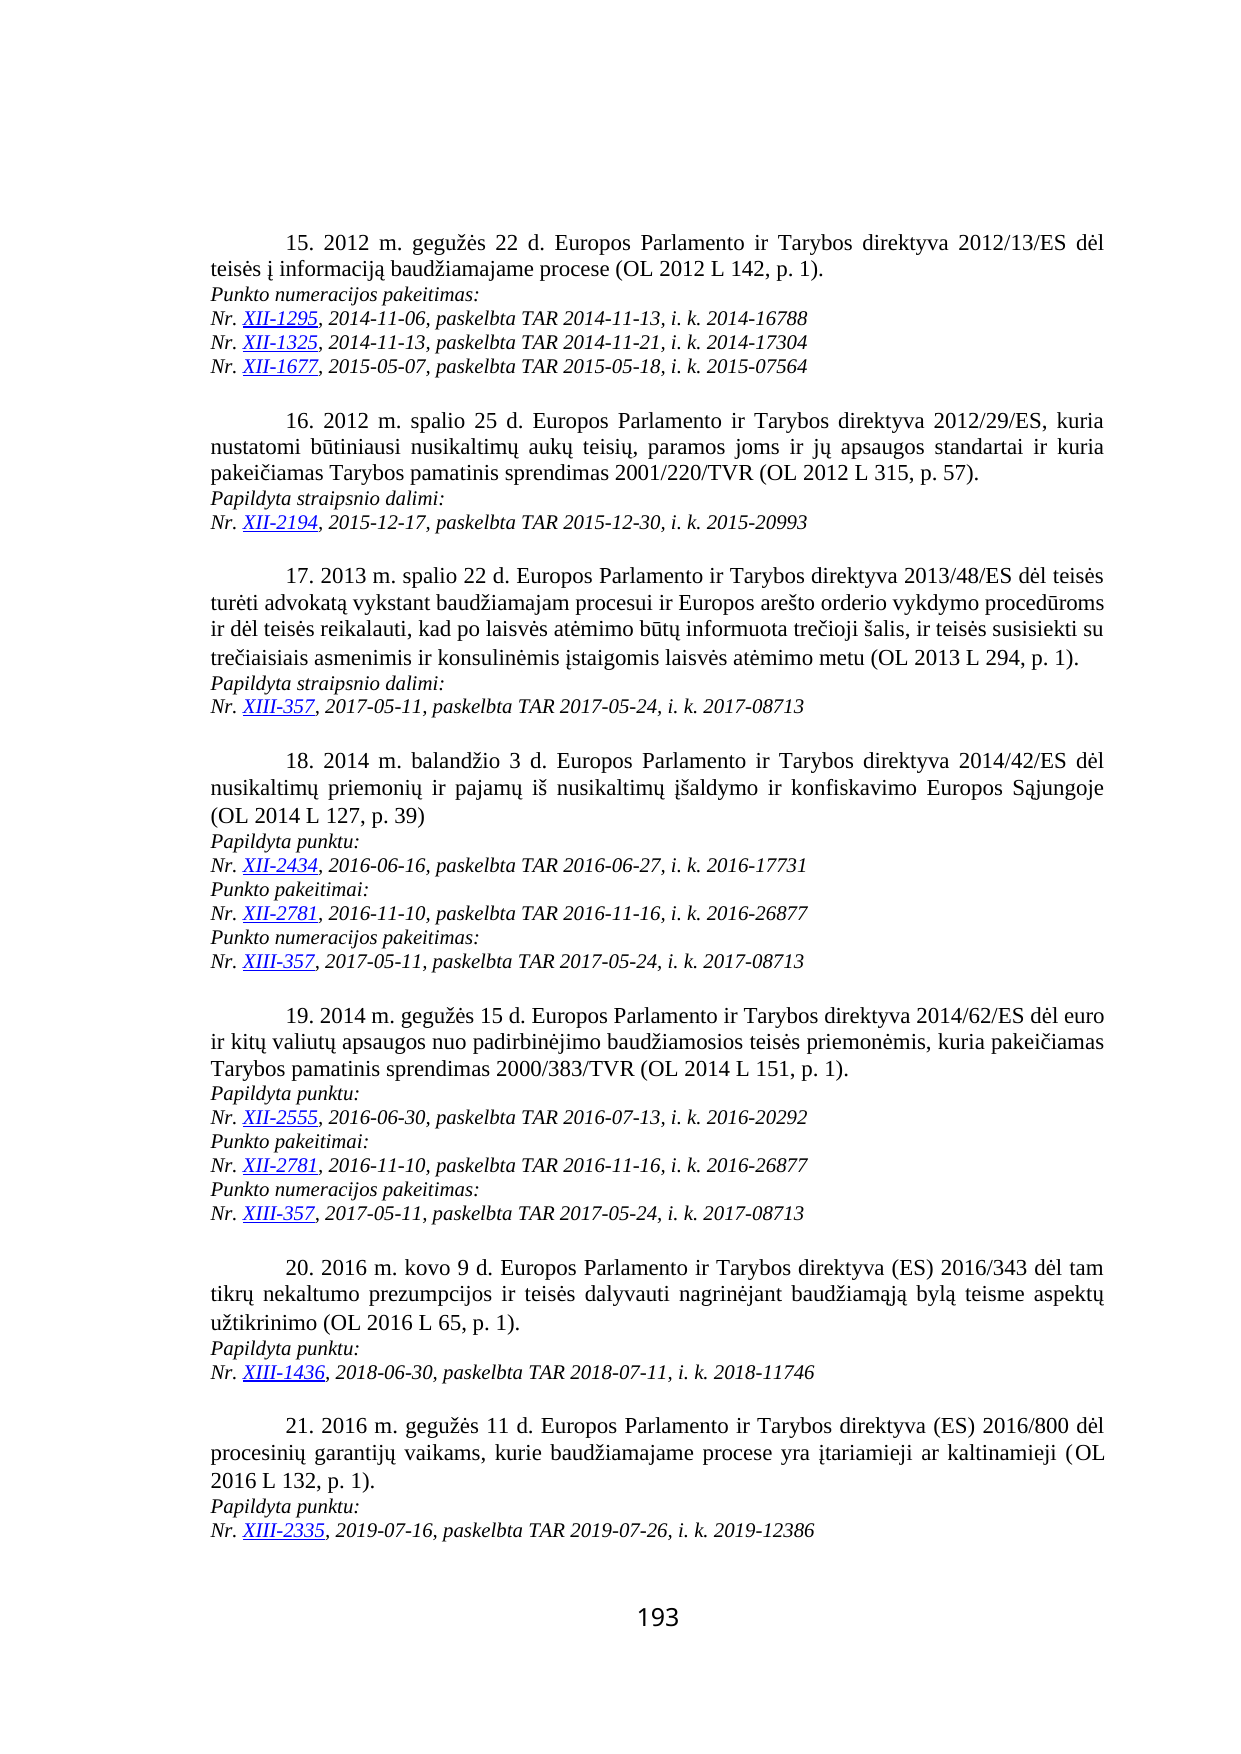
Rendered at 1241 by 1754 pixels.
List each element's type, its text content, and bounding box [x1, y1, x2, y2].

text Nr. XII-1325, 2014-11-13, paskelbta TAR 2014-11-21, i. k. 2014-17304 [210, 330, 1105, 354]
text Nr. XIII-357, 2017-05-11, paskelbta TAR 2017-05-24, i. k. 2017-08713 [210, 694, 1105, 718]
text 15. 2012 m. gegužės 22 d. Europos Parlamento ir Tarybos direktyva 2012/13/ES dėl teisės į informaciją baudžiamajame procese (OL 2012 L 142, p. 1). [210, 229, 1105, 282]
text Punkto numeracijos pakeitimas: [210, 282, 1105, 306]
text 17. 2013 m. spalio 22 d. Europos Parlamento ir Tarybos direktyva 2013/48/ES dėl teisės turėti advokatą vykstant baudžiamajam procesui ir Europos arešto orderio vykdymo procedūroms ir dėl teisės reikalauti, kad po laisvės atėmimo būtų informuota trečioji šalis, ir teisės susisiekti su trečiaisiais asmenimis ir konsulinėmis įstaigomis laisvės atėmimo metu (OL 2013 L 294, p. 1). [210, 563, 1105, 670]
text 16. 2012 m. spalio 25 d. Europos Parlamento ir Tarybos direktyva 2012/29/ES, kuria nustatomi būtiniausi nusikaltimų aukų teisių, paramos joms ir jų apsaugos standartai ir kuria pakeičiamas Tarybos pamatinis sprendimas 2001/220/TVR (OL 2012 L 315, p. 57). [210, 407, 1105, 486]
text Punkto pakeitimai: [210, 1129, 1105, 1153]
text Papildyta punktu: [210, 1494, 1105, 1518]
text Papildyta punktu: [210, 1336, 1105, 1359]
text Papildyta punktu: [210, 1081, 1105, 1105]
text 21. 2016 m. gegužės 11 d. Europos Parlamento ir Tarybos direktyva (ES) 2016/800 dėl procesinių garantijų vaikams, kurie baudžiamajame procese yra įtariamieji ar kaltinamieji (OL 2016 L 132, p. 1). [210, 1412, 1105, 1494]
text Nr. XII-1677, 2015-05-07, paskelbta TAR 2015-05-18, i. k. 2015-07564 [210, 354, 1105, 378]
text Papildyta straipsnio dalimi: [210, 486, 1105, 510]
text Nr. XII-2781, 2016-11-10, paskelbta TAR 2016-11-16, i. k. 2016-26877 [210, 901, 1105, 925]
text 18. 2014 m. balandžio 3 d. Europos Parlamento ir Tarybos direktyva 2014/42/ES dėl nusikaltimų priemonių ir pajamų iš nusikaltimų įšaldymo ir konfiskavimo Europos Sąjungoje (OL 2014 L 127, p. 39) [210, 747, 1105, 829]
text Nr. XIII-1436, 2018-06-30, paskelbta TAR 2018-07-11, i. k. 2018-11746 [210, 1359, 1105, 1384]
text Punkto numeracijos pakeitimas: [210, 1177, 1105, 1201]
text Nr. XII-2434, 2016-06-16, paskelbta TAR 2016-06-27, i. k. 2016-17731 [210, 853, 1105, 877]
text Nr. XII-1295, 2014-11-06, paskelbta TAR 2014-11-13, i. k. 2014-16788 [210, 306, 1105, 330]
text Punkto pakeitimai: [210, 877, 1105, 901]
text Nr. XII-2194, 2015-12-17, paskelbta TAR 2015-12-30, i. k. 2015-20993 [210, 510, 1105, 534]
text Nr. XII-2781, 2016-11-10, paskelbta TAR 2016-11-16, i. k. 2016-26877 [210, 1153, 1105, 1177]
text Nr. XIII-357, 2017-05-11, paskelbta TAR 2017-05-24, i. k. 2017-08713 [210, 1201, 1105, 1225]
text Nr. XIII-2335, 2019-07-16, paskelbta TAR 2019-07-26, i. k. 2019-12386 [210, 1518, 1105, 1542]
text 19. 2014 m. gegužės 15 d. Europos Parlamento ir Tarybos direktyva 2014/62/ES dėl euro ir kitų valiutų apsaugos nuo padirbinėjimo baudžiamosios teisės priemonėmis, kuria pakeičiamas Tarybos pamatinis sprendimas 2000/383/TVR (OL 2014 L 151, p. 1). [210, 1002, 1105, 1081]
text Papildyta straipsnio dalimi: [210, 670, 1105, 694]
text Papildyta punktu: [210, 829, 1105, 853]
text Punkto numeracijos pakeitimas: [210, 925, 1105, 949]
text Nr. XIII-357, 2017-05-11, paskelbta TAR 2017-05-24, i. k. 2017-08713 [210, 949, 1105, 973]
text 20. 2016 m. kovo 9 d. Europos Parlamento ir Tarybos direktyva (ES) 2016/343 dėl tam tikrų nekaltumo prezumpcijos ir teisės dalyvauti nagrinėjant baudžiamąją bylą teisme aspektų užtikrinimo (OL 2016 L 65, p. 1). [210, 1254, 1105, 1336]
text Nr. XII-2555, 2016-06-30, paskelbta TAR 2016-07-13, i. k. 2016-20292 [210, 1105, 1105, 1129]
